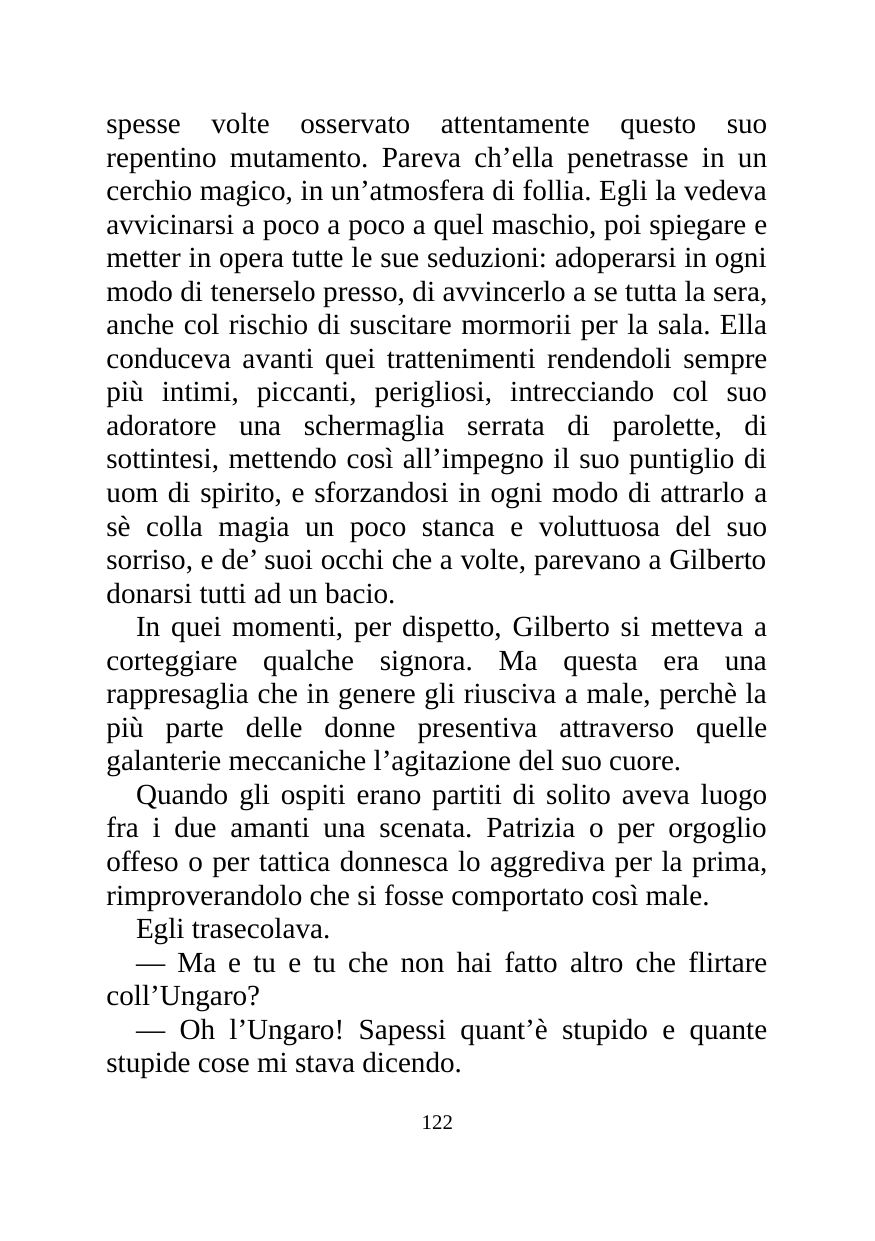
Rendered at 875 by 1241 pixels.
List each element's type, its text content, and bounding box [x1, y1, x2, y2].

text Quando gli ospiti erano partiti di solito aveva luogo fra i due amanti una scenata. Patrizia o per orgoglio offeso o per tattica donnesca lo aggrediva per la prima, rimproverandolo che si fosse comportato così male. [106, 777, 768, 911]
text — Oh l’Ungaro! Sapessi quant’è stupido e quante stupide cose mi stava dicendo. [106, 1012, 768, 1079]
text In quei momenti, per dispetto, Gilberto si metteva a corteggiare qualche signora. Ma questa era una rappresaglia che in genere gli riusciva a male, perchè la più parte delle donne presentiva attraverso quelle galanterie meccaniche l’agitazione del suo cuore. [106, 609, 768, 777]
text spesse volte osservato attentamente questo suo repentino mutamento. Pareva ch’ella penetrasse in un cerchio magico, in un’atmosfera di follia. Egli la vedeva avvicinarsi a poco a poco a quel maschio, poi spiegare e metter in opera tutte le sue seduzioni: adoperarsi in ogni modo di tenerselo presso, di avvincerlo a se tutta la sera, anche col rischio di suscitare mormorii per la sala. Ella conduceva avanti quei trattenimenti rendendoli sempre più intimi, piccanti, perigliosi, intrecciando col suo adoratore una schermaglia serrata di parolette, di sottintesi, mettendo così all’impegno il suo puntiglio di uom di spirito, e sforzandosi in ogni modo di attrarlo a sè colla magia un poco stanca e voluttuosa del suo sorriso, e de’ suoi occhi che a volte, parevano a Gilberto donarsi tutti ad un bacio. [106, 106, 768, 609]
text Egli trasecolava. [106, 911, 768, 945]
text — Ma e tu e tu che non hai fatto altro che flirtare coll’Ungaro? [106, 945, 768, 1012]
